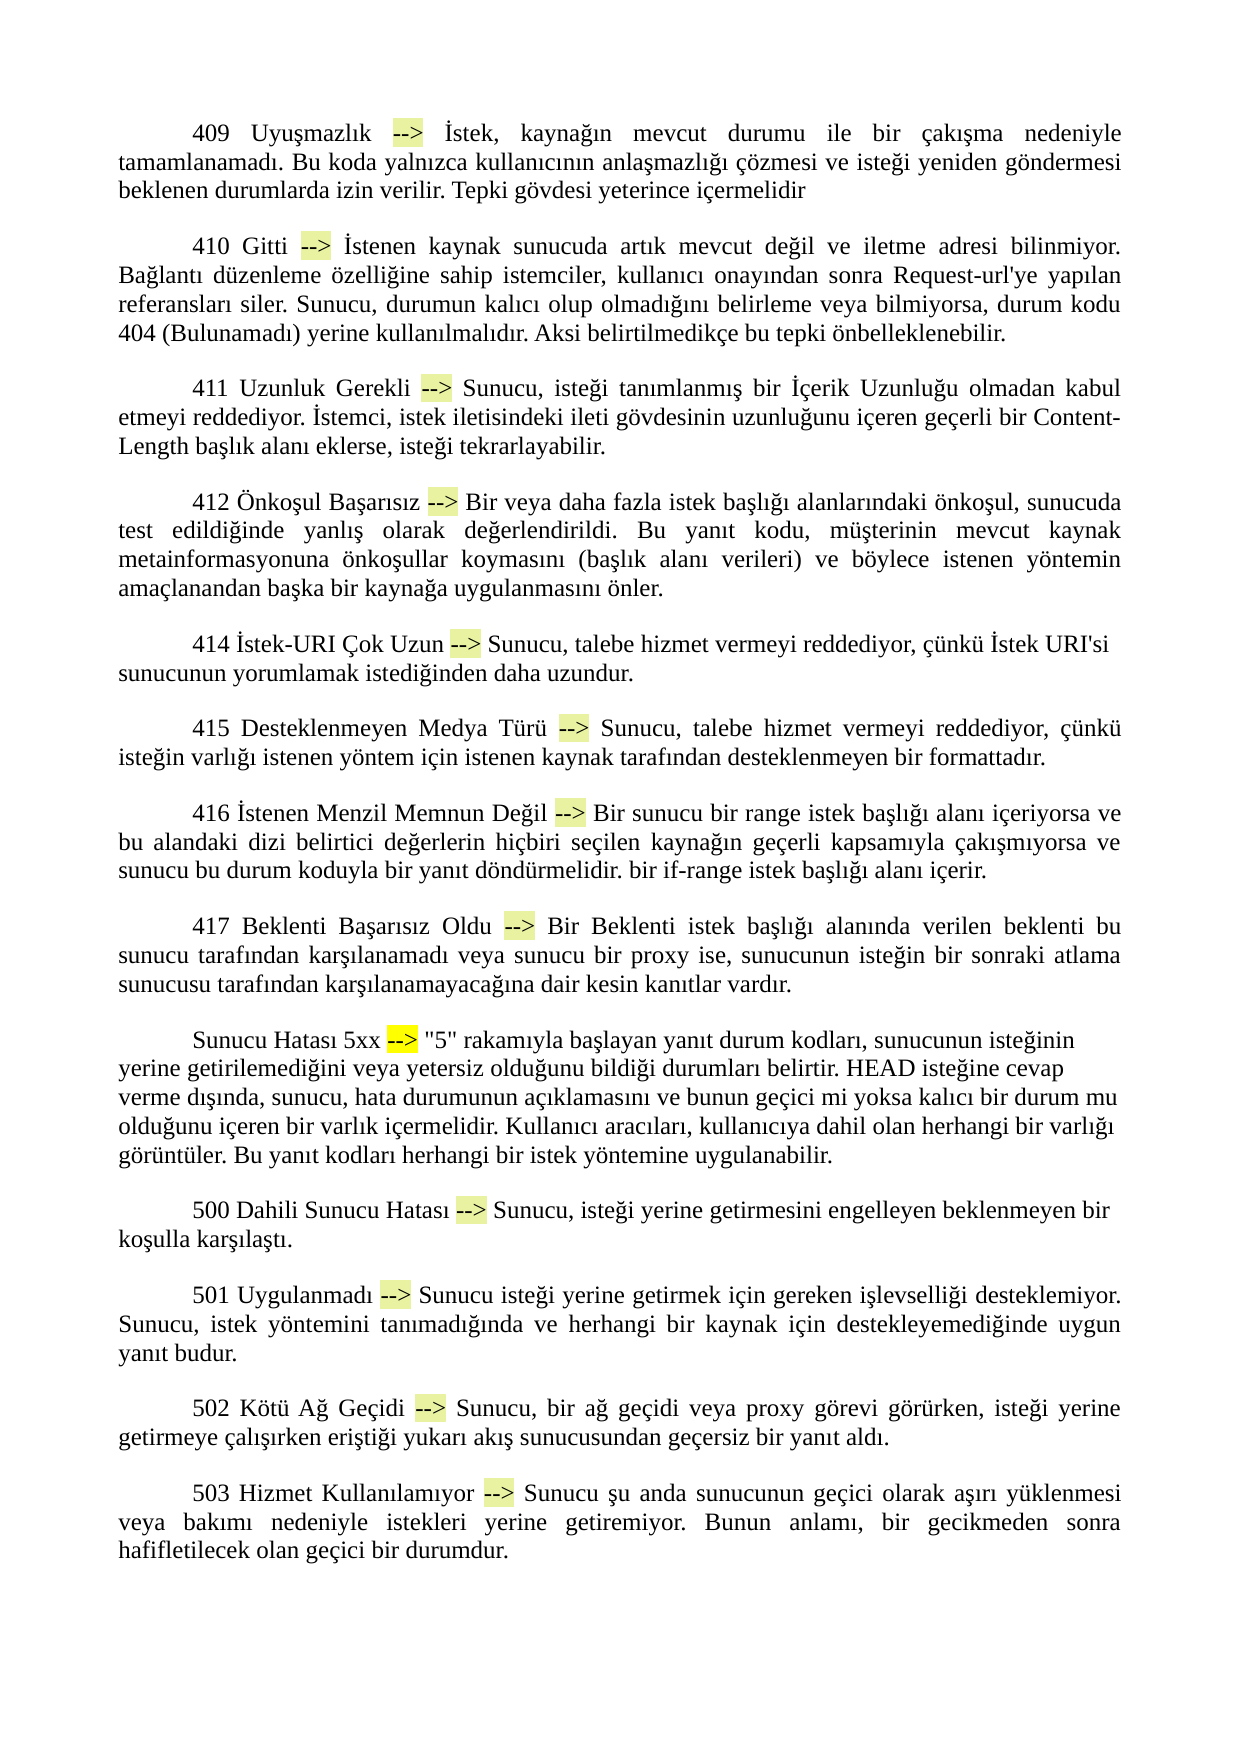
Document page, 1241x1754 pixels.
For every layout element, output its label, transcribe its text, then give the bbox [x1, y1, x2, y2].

subtitle 503 Hizmet Kullanılamıyor --> Sunucu şu anda sunucunun geçici olarak aşırı yüklenmesi veya bakımı nedeniyle istekleri yerine getiremiyor. Bunun anlamı, bir gecikmeden sonra hafifletilecek olan geçici bir durumdur. [118, 1478, 1122, 1564]
subtitle 410 Gitti --> İstenen kaynak sunucuda artık mevcut değil ve iletme adresi bilinmiyor. Bağlantı düzenleme özelliğine sahip istemciler, kullanıcı onayından sonra Request-url'ye yapılan referansları siler. Sunucu, durumun kalıcı olup olmadığını belirleme veya bilmiyorsa, durum kodu 404 (Bulunamadı) yerine kullanılmalıdır. Aksi belirtilmedikçe bu tepki önbelleklenebilir. [118, 231, 1122, 346]
subtitle Sunucu Hatası 5xx --> "5" rakamıyla başlayan yanıt durum kodları, sunucunun isteğinin yerine getirilemediğini veya yetersiz olduğunu bildiği durumları belirtir. HEAD isteğine cevap verme dışında, sunucu, hata durumunun açıklamasını ve bunun geçici mi yoksa kalıcı bir durum mu olduğunu içeren bir varlık içermelidir. Kullanıcı aracıları, kullanıcıya dahil olan herhangi bir varlığı görüntüler. Bu yanıt kodları herhangi bir istek yöntemine uygulanabilir. [118, 1025, 1122, 1168]
subtitle 416 İstenen Menzil Memnun Değil --> Bir sunucu bir range istek başlığı alanı içeriyorsa ve bu alandaki dizi belirtici değerlerin hiçbiri seçilen kaynağın geçerli kapsamıyla çakışmıyorsa ve sunucu bu durum koduyla bir yanıt döndürmelidir. bir if-range istek başlığı alanı içerir. [118, 798, 1122, 884]
subtitle 414 İstek-URI Çok Uzun --> Sunucu, talebe hizmet vermeyi reddediyor, çünkü İstek URI'si sunucunun yorumlamak istediğinden daha uzundur. [118, 629, 1122, 686]
subtitle 409 Uyuşmazlık --> İstek, kaynağın mevcut durumu ile bir çakışma nedeniyle tamamlanamadı. Bu koda yalnızca kullanıcının anlaşmazlığı çözmesi ve isteği yeniden göndermesi beklenen durumlarda izin verilir. Tepki gövdesi yeterince içermelidir [118, 118, 1122, 204]
subtitle 501 Uygulanmadı --> Sunucu isteği yerine getirmek için gereken işlevselliği desteklemiyor. Sunucu, istek yöntemini tanımadığında ve herhangi bir kaynak için destekleyemediğinde uygun yanıt budur. [118, 1280, 1122, 1366]
subtitle 412 Önkoşul Başarısız --> Bir veya daha fazla istek başlığı alanlarındaki önkoşul, sunucuda test edildiğinde yanlış olarak değerlendirildi. Bu yanıt kodu, müşterinin mevcut kaynak metainformasyonuna önkoşullar koymasını (başlık alanı verileri) ve böylece istenen yöntemin amaçlanandan başka bir kaynağa uygulanmasını önler. [118, 487, 1122, 602]
subtitle 411 Uzunluk Gerekli --> Sunucu, isteği tanımlanmış bir İçerik Uzunluğu olmadan kabul etmeyi reddediyor. İstemci, istek iletisindeki ileti gövdesinin uzunluğunu içeren geçerli bir Content-Length başlık alanı eklerse, isteği tekrarlayabilir. [118, 373, 1122, 460]
subtitle 502 Kötü Ağ Geçidi --> Sunucu, bir ağ geçidi veya proxy görevi görürken, isteği yerine getirmeye çalışırken eriştiği yukarı akış sunucusundan geçersiz bir yanıt aldı. [118, 1393, 1122, 1451]
subtitle 417 Beklenti Başarısız Oldu --> Bir Beklenti istek başlığı alanında verilen beklenti bu sunucu tarafından karşılanamadı veya sunucu bir proxy ise, sunucunun isteğin bir sonraki atlama sunucusu tarafından karşılanamayacağına dair kesin kanıtlar vardır. [118, 911, 1122, 998]
subtitle 500 Dahili Sunucu Hatası --> Sunucu, isteği yerine getirmesini engelleyen beklenmeyen bir koşulla karşılaştı. [118, 1196, 1122, 1253]
subtitle 415 Desteklenmeyen Medya Türü --> Sunucu, talebe hizmet vermeyi reddediyor, çünkü isteğin varlığı istenen yöntem için istenen kaynak tarafından desteklenmeyen bir formattadır. [118, 713, 1122, 771]
